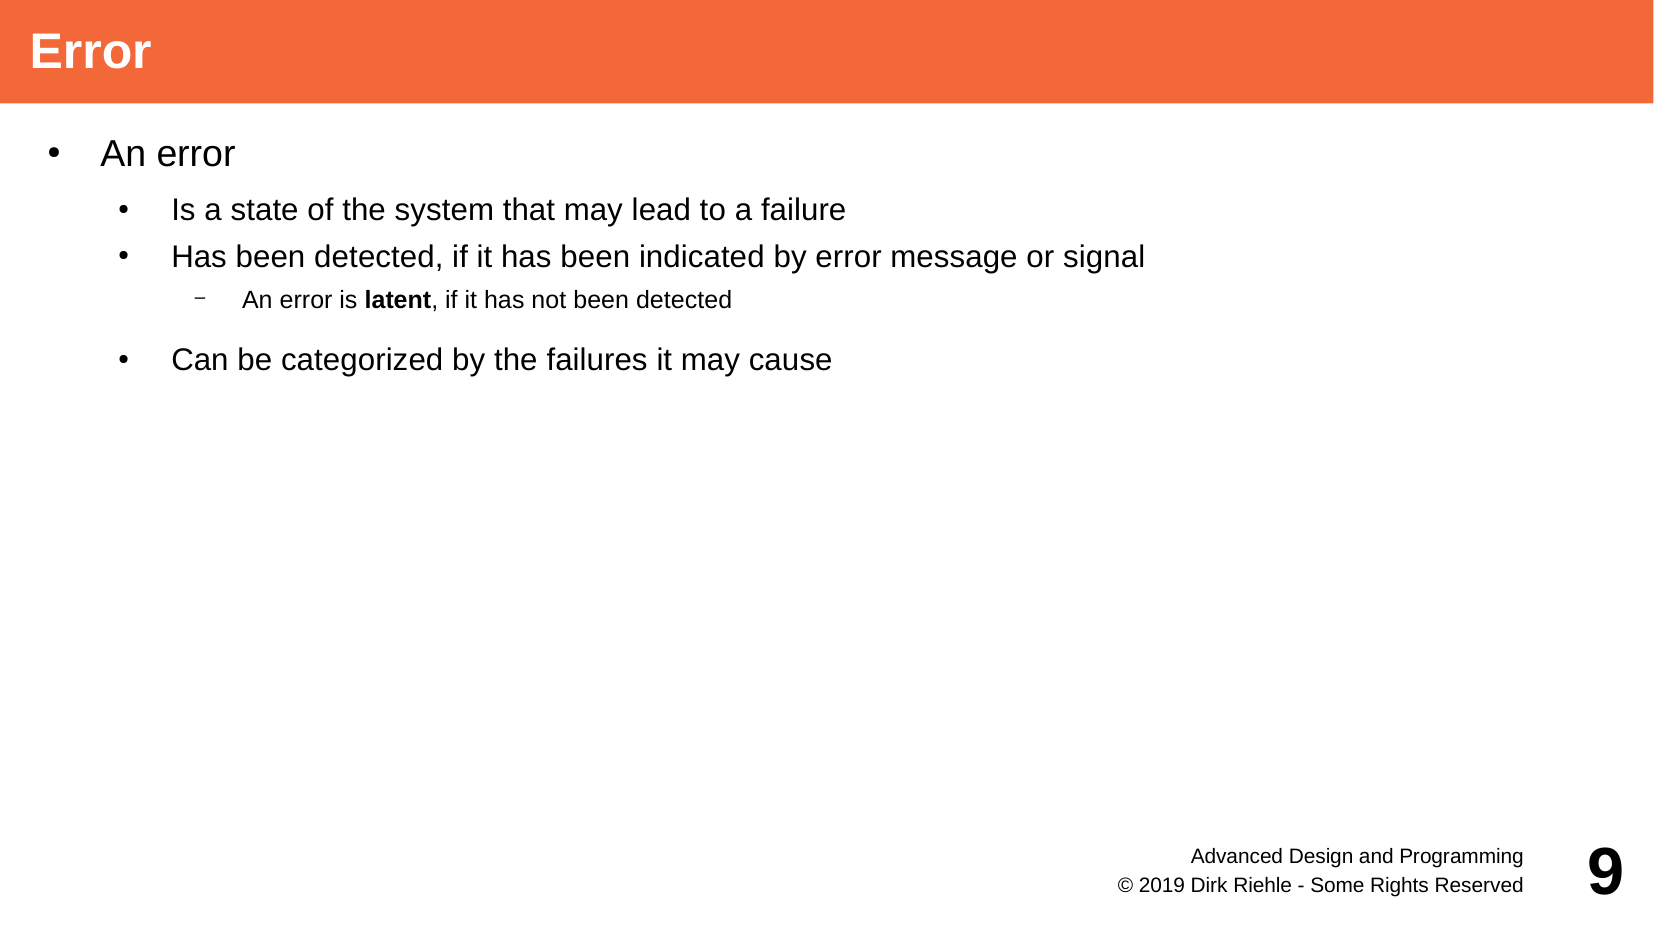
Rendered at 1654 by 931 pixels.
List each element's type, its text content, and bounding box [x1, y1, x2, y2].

title Error [0, 0, 1654, 104]
list An error Is a state of the system that may lead to a failure Has been detected, if it has been indicated by error message or signal An error is latent, if it has not been detected Can be categorized by the failures it may cause [29, 132, 1625, 813]
